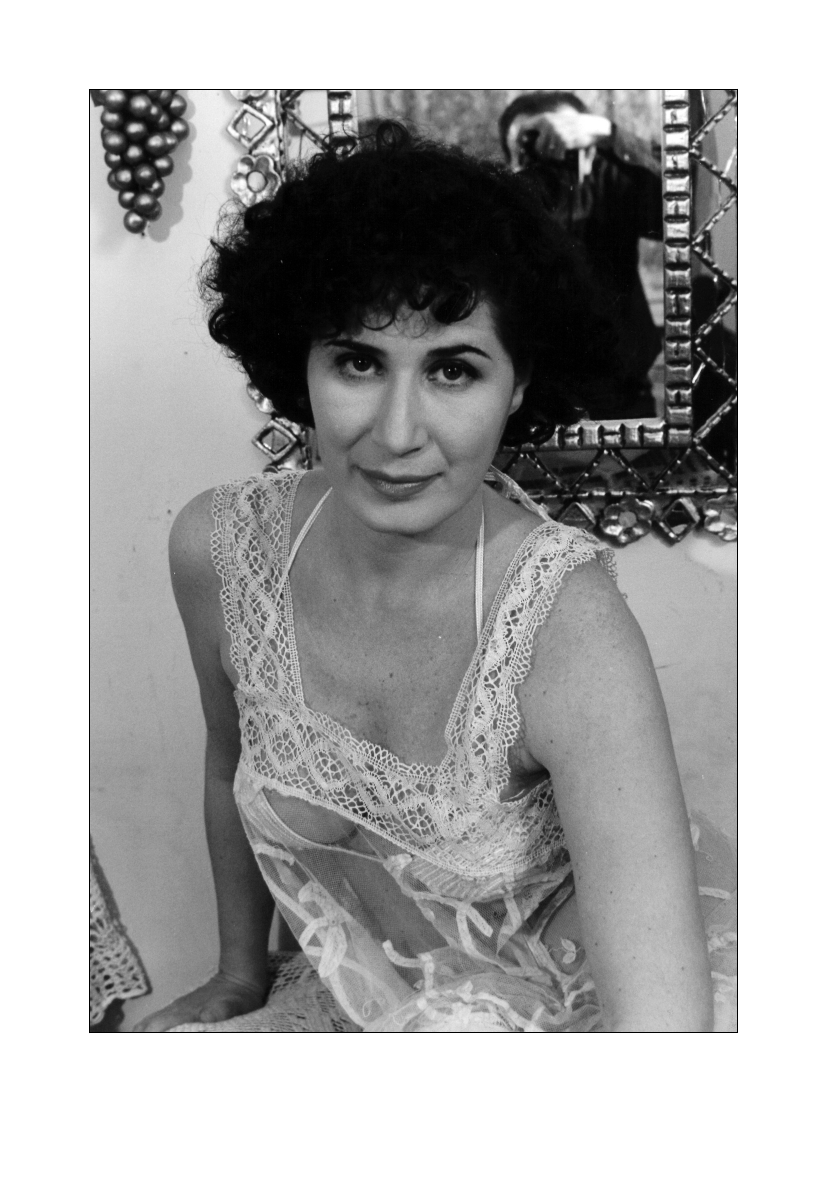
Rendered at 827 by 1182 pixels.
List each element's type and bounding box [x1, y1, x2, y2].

picture [90, 90, 737, 1032]
